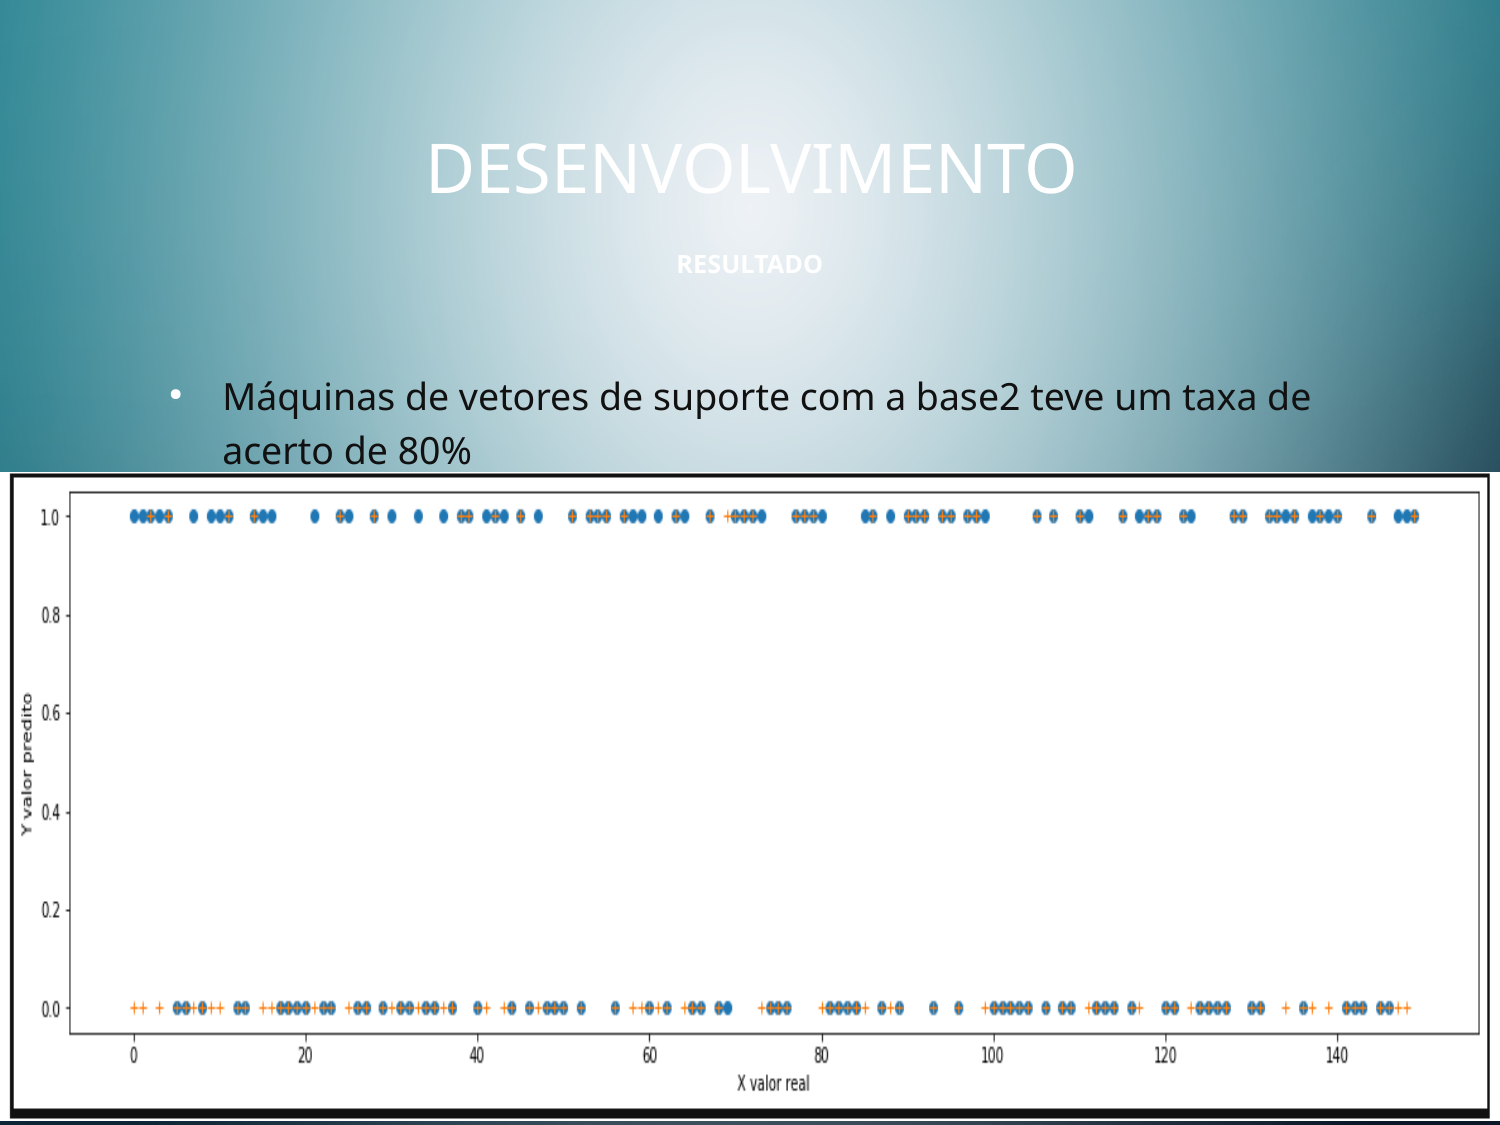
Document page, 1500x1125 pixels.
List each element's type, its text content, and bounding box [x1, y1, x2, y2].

picture [0, 0, 1500, 1125]
list Máquinas de vetores de suporte com a base2 teve um taxa de acerto de 80% [151, 364, 1371, 472]
title Resultado [140, 216, 1360, 317]
title Desenvolvimento [151, 106, 1371, 237]
